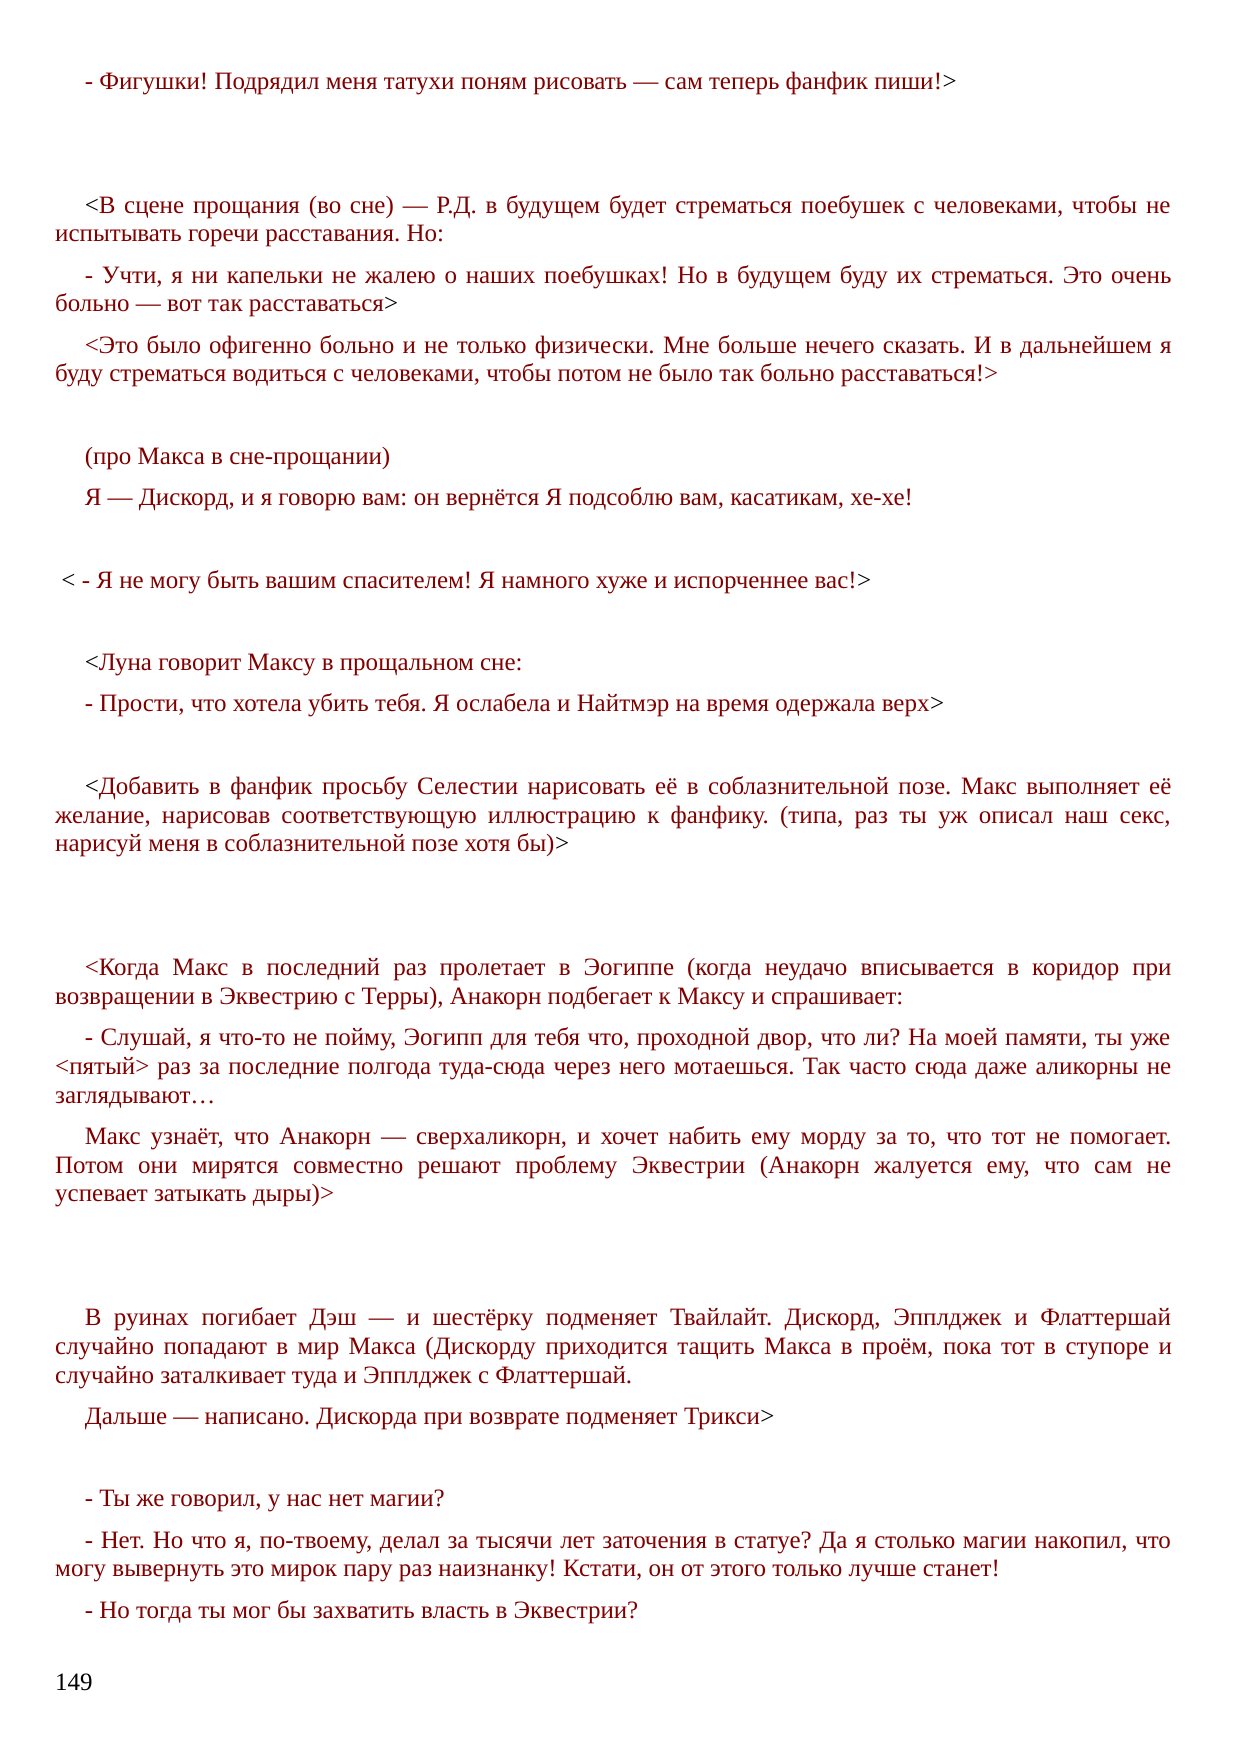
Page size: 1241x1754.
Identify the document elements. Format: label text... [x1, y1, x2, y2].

text <Когда Макс в последний раз пролетает в Эогиппе (когда неудачо вписывается в коридор при возвращении в Эквестрию с Терры), Анакорн подбегает к Максу и спрашивает: [55, 952, 1173, 1010]
text <Это было офигенно больно и не только физически. Мне больше нечего сказать. И в дальнейшем я буду стрематься водиться с человеками, чтобы потом не было так больно расставаться!> [55, 330, 1173, 387]
text - Нет. Но что я, по-твоему, делал за тысячи лет заточения в статуе? Да я столько магии накопил, что могу вывернуть это мирок пару раз наизнанку! Кстати, он от этого только лучше станет! [55, 1525, 1173, 1582]
text <В сцене прощания (во сне) — Р.Д. в будущем будет стрематься поебушек с человеками, чтобы не испытывать горечи расставания. Но: [55, 190, 1173, 247]
text <Добавить в фанфик просьбу Селестии нарисовать её в соблазнительной позе. Макс выполняет её желание, нарисовав соответствующую иллюстрацию к фанфику. (типа, раз ты уж описал наш секс, нарисуй меня в соблазнительной позе хотя бы)> [55, 771, 1173, 857]
text <Луна говорит Максу в прощальном сне: [55, 647, 1173, 676]
text - Слушай, я что-то не пойму, Эогипп для тебя что, проходной двор, что ли? На моей памяти, ты уже <пятый> раз за последние полгода туда-сюда через него мотаешься. Так часто сюда даже аликорны не заглядывают… [55, 1022, 1173, 1108]
text - Ты же говорил, у нас нет магии? [55, 1483, 1173, 1512]
text - Но тогда ты мог бы захватить власть в Эквестрии? [55, 1595, 1173, 1623]
text < - Я не могу быть вашим спасителем! Я намного хуже и испорченнее вас!> [55, 565, 1173, 593]
text (про Макса в сне-прощании) [55, 441, 1173, 470]
text Я — Дискорд, и я говорю вам: он вернётся Я подсоблю вам, касатикам, хе-хе! [55, 482, 1173, 511]
text - Фигушки! Подрядил меня татухи поням рисовать — сам теперь фанфик пиши!> [55, 66, 1173, 95]
text - Учти, я ни капельки не жалею о наших поебушках! Но в будущем буду их стрематься. Это очень больно — вот так расставаться> [55, 260, 1173, 317]
text Дальше — написано. Дискорда при возврате подменяет Трикси> [55, 1401, 1173, 1430]
text - Прости, что хотела убить тебя. Я ослабела и Найтмэр на время одержала верх> [55, 688, 1173, 717]
text Макс узнаёт, что Анакорн — сверхаликорн, и хочет набить ему морду за то, что тот не помогает. Потом они мирятся совместно решают проблему Эквестрии (Анакорн жалуется ему, что сам не успевает затыкать дыры)> [55, 1121, 1173, 1207]
text В руинах погибает Дэш — и шестёрку подменяет Твайлайт. Дискорд, Эпплджек и Флаттершай случайно попадают в мир Макса (Дискорду приходится тащить Макса в проём, пока тот в ступоре и случайно заталкивает туда и Эпплджек с Флаттершай. [55, 1302, 1173, 1388]
